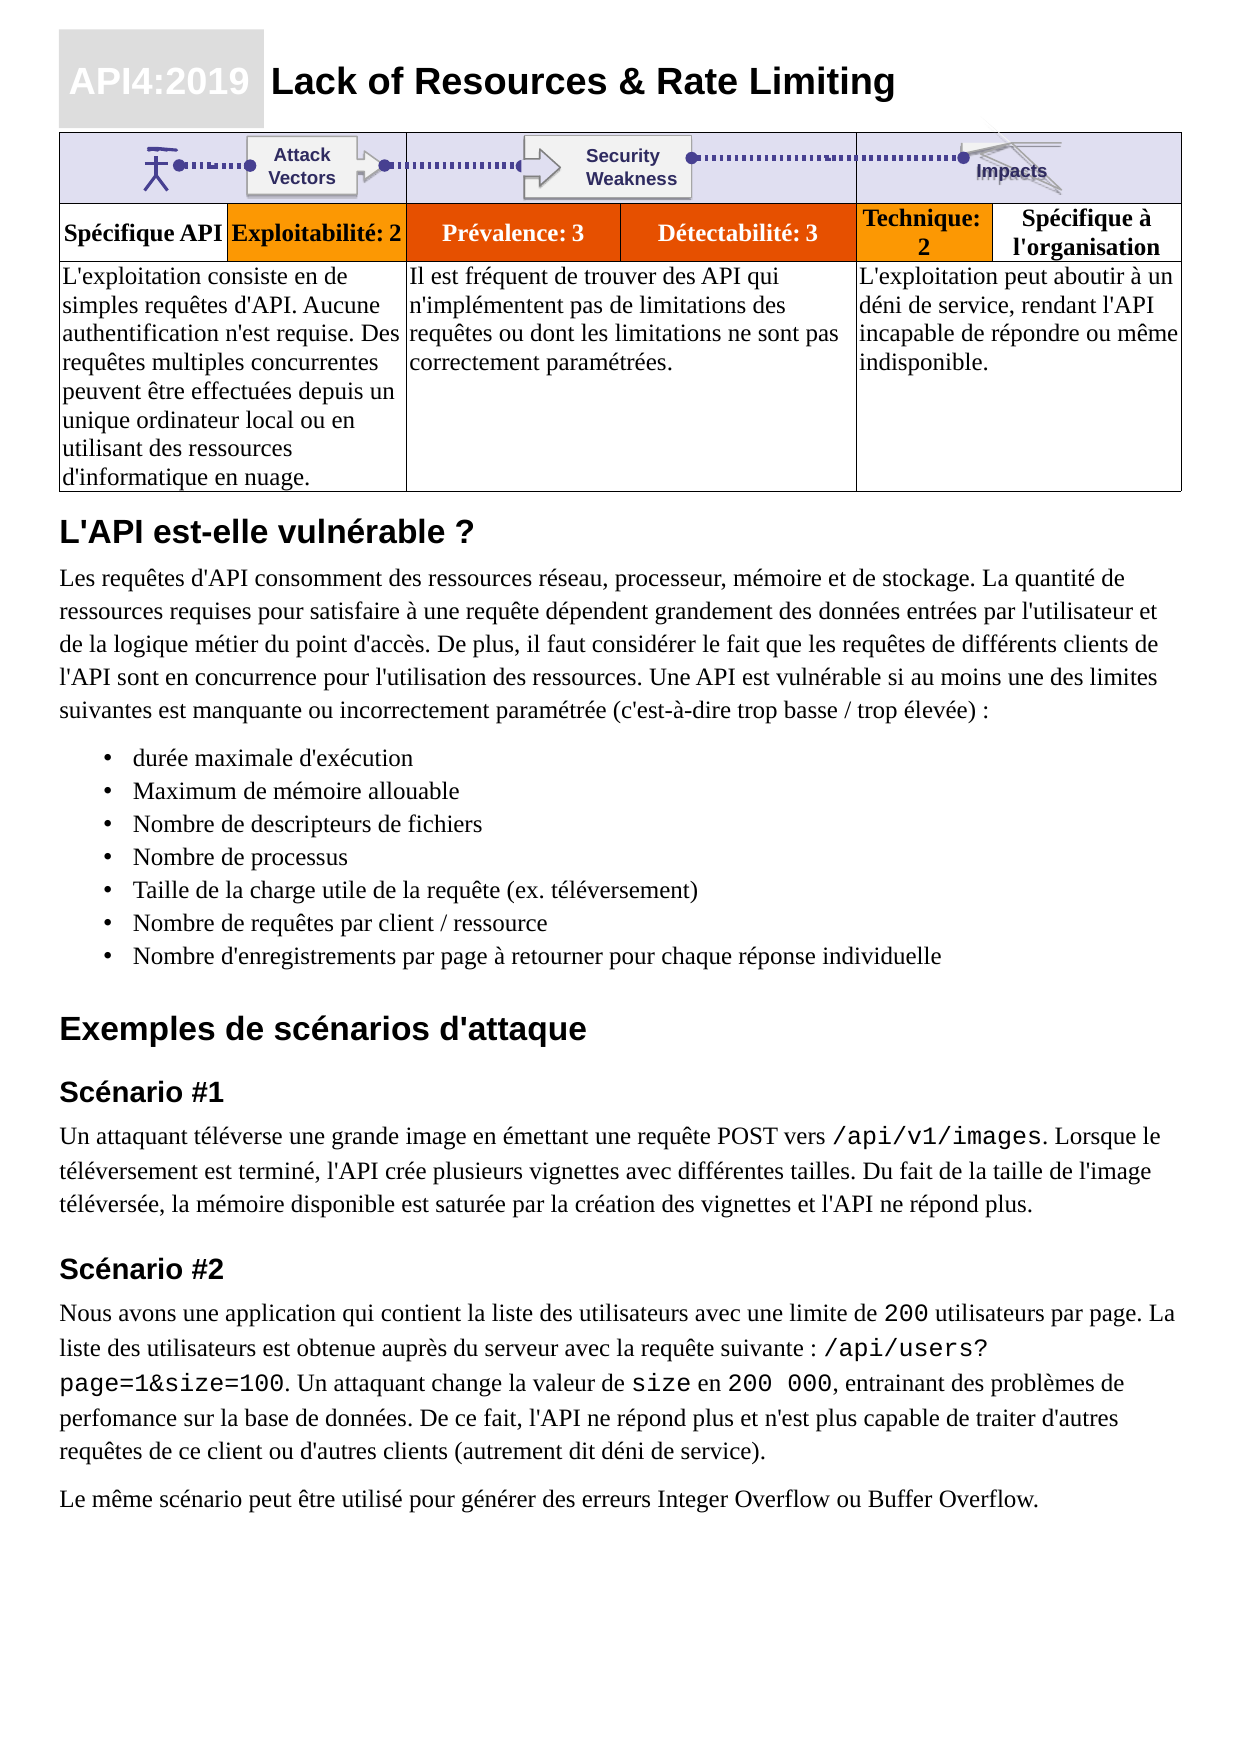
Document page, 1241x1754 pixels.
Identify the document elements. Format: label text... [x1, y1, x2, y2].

table_cell L'exploitation consiste en de simples requêtes d'API. Aucune authentification n'est requise. Des requêtes multiples concurrentes peuvent être effectuées depuis un unique ordinateur local ou en utilisant des ressources d'informatique en nuage. [60, 262, 406, 491]
list Nombre de requêtes par client / ressource [103, 908, 1181, 937]
table_header [857, 133, 992, 203]
list Maximum de mémoire allouable [103, 776, 1181, 804]
table_header [992, 149, 1030, 170]
subtitle Exemples de scénarios d'attaque [59, 1009, 1181, 1048]
table_cell Technique: 2 [857, 204, 992, 261]
list Taille de la charge utile de la requête (ex. téléversement) [103, 875, 1181, 903]
table_cell Spécifique à l'organisation [993, 204, 1181, 261]
table_header [992, 133, 1003, 142]
table_cell Spécifique API [60, 204, 227, 261]
table_cell Prévalence: 3 [407, 204, 620, 261]
list Nombre de processus [103, 842, 1181, 871]
text Nous avons une application qui contient la liste des utilisateurs avec une limite de 200 utilisateurs par page. La liste des utilisateurs est obtenue auprès du serveur avec la requête suivante : /api/users?page=1&size=100. Un attaquant change la valeur de size en 200 000, entrainant des problèmes de perfomance sur la base de données. De ce fait, l'API ne répond plus et n'est plus capable de traiter d'autres requêtes de ce client ou d'autres clients (autrement dit déni de service). [59, 1298, 1181, 1465]
text Le même scénario peut être utilisé pour générer des erreurs Integer Overflow ou Buffer Overflow. [59, 1484, 1181, 1512]
table_header [620, 133, 856, 203]
list durée maximale d'exécution [103, 743, 1181, 771]
text Les requêtes d'API consomment des ressources réseau, processeur, mémoire et de stockage. La quantité de ressources requises pour satisfaire à une requête dépendent grandement des données entrées par l'utilisateur et de la logique métier du point d'accès. De plus, il faut considérer le fait que les requêtes de différents clients de l'API sont en concurrence pour l'utilisation des ressources. Une API est vulnérable si au moins une des limites suivantes est manquante ou incorrectement paramétrée (c'est-à-dire trop basse / trop élevée) : [59, 563, 1181, 724]
table_cell Exploitabilité: 2 [228, 204, 406, 261]
subtitle L'API est-elle vulnérable ? [59, 512, 1181, 551]
table_cell L'exploitation peut aboutir à un déni de service, rendant l'API incapable de répondre ou même indisponible. [857, 262, 1181, 491]
list Nombre d'enregistrements par page à retourner pour chaque réponse individuelle [103, 941, 1181, 969]
table_header [227, 133, 406, 203]
subtitle Scénario #2 [59, 1252, 1181, 1285]
table_header [60, 133, 227, 203]
text Un attaquant téléverse une grande image en émettant une requête POST vers /api/v1/images. Lorsque le téléversement est terminé, l'API crée plusieurs vignettes avec différentes tailles. Du fait de la taille de l'image téléversée, la mémoire disponible est saturée par la création des vignettes et l'API ne répond plus. [59, 1121, 1181, 1218]
table_header [407, 133, 620, 203]
table_cell Il est fréquent de trouver des API qui n'implémentent pas de limitations des requêtes ou dont les limitations ne sont pas correctement paramétrées. [407, 262, 856, 491]
subtitle Scénario #1 [59, 1075, 1181, 1109]
table_header [992, 133, 1181, 203]
table_cell Détectabilité: 3 [621, 204, 856, 261]
list Nombre de descripteurs de fichiers [103, 809, 1181, 837]
